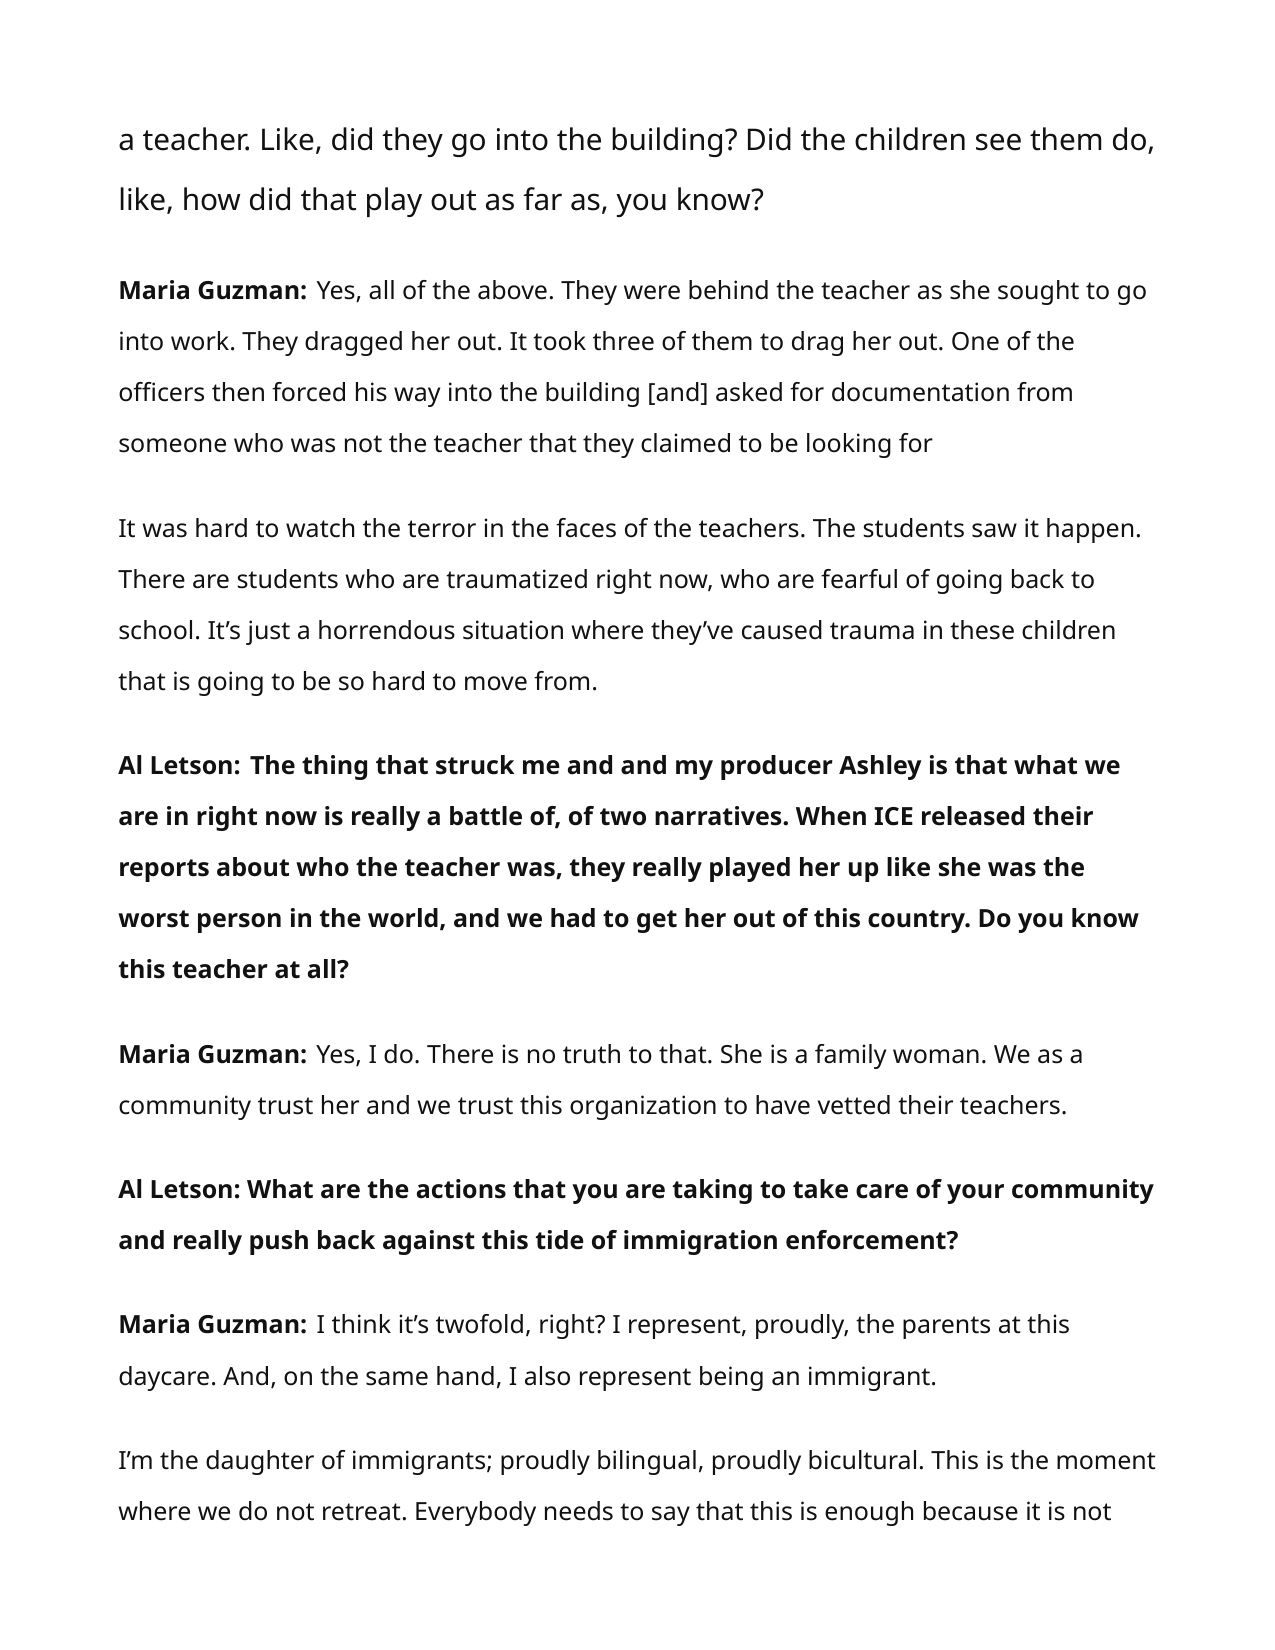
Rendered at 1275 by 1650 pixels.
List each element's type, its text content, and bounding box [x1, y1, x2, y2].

text Maria Guzman: I think it’s twofold, right? I represent, proudly, the parents at this daycare. And, on the same hand, I also represent being an immigrant. [118, 1307, 1157, 1392]
text Maria Guzman: Yes, all of the above. They were behind the teacher as she sought to go into work. They dragged her out. It took three of them to drag her out. One of the officers then forced his way into the building [and] asked for documentation from someone who was not the teacher that they claimed to be looking for [118, 273, 1157, 460]
text Al Letson: What are the actions that you are taking to take care of your community and really push back against this tide of immigration enforcement? [118, 1172, 1157, 1257]
text Maria Guzman: Yes, I do. There is no truth to that. She is a family woman. We as a community trust her and we trust this organization to have vetted their teachers. [118, 1036, 1157, 1121]
text It was hard to watch the terror in the faces of the teachers. The students saw it happen. There are students who are traumatized right now, who are fearful of going back to school. It’s just a horrendous situation where they’ve caused trauma in these children that is going to be so hard to move from. [118, 510, 1157, 697]
text a teacher. Like, did they go into the building? Did the children see them do, like, how did that play out as far as, you know? [118, 118, 1157, 219]
text I’m the daughter of immigrants; proudly bilingual, proudly bicultural. This is the moment where we do not retreat. Everybody needs to say that this is enough because it is not [118, 1442, 1157, 1528]
text Al Letson: The thing that struck me and and my producer Ashley is that what we are in right now is really a battle of, of two narratives. When ICE released their reports about who the teacher was, they really played her up like she was the worst person in the world, and we had to get her out of this country. Do you know this teacher at all? [118, 748, 1157, 986]
